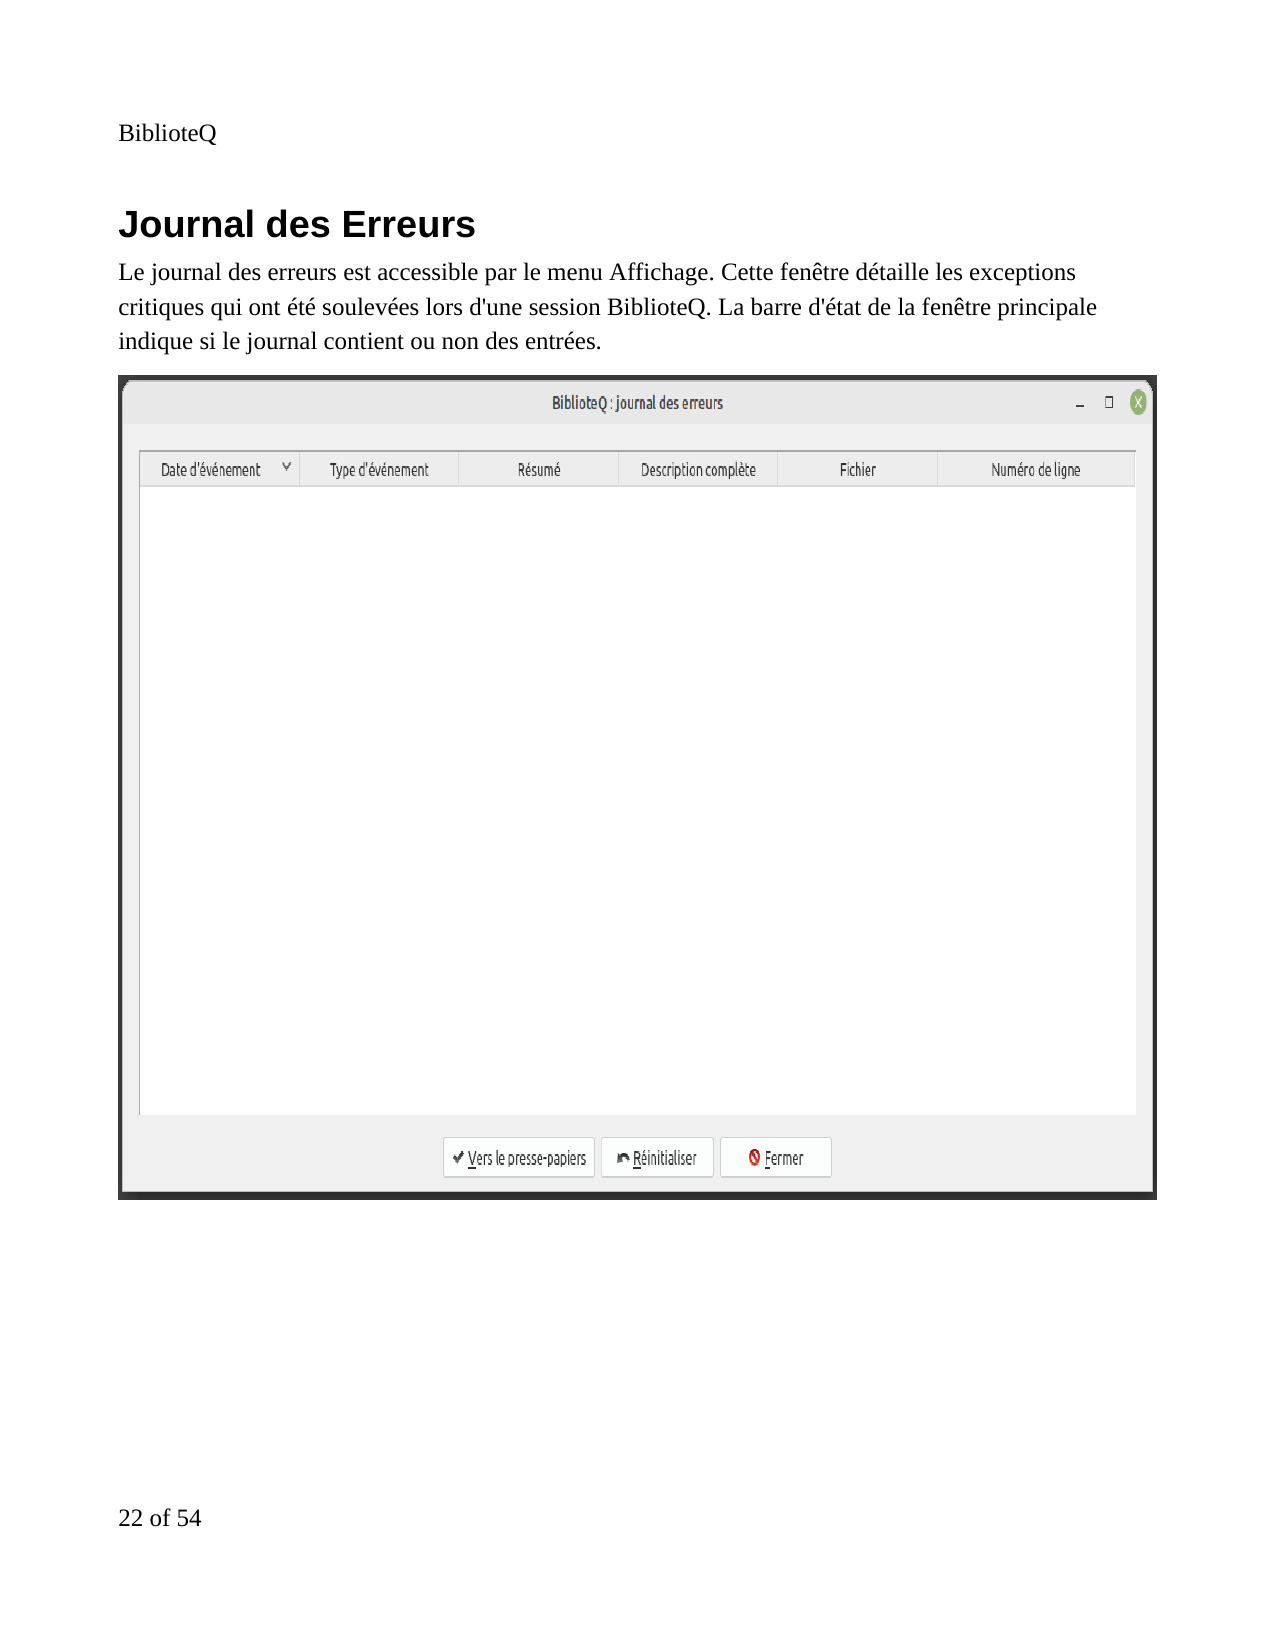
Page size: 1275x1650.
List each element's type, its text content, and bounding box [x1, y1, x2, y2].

text Le journal des erreurs est accessible par le menu Affichage. Cette fenêtre détaille les exceptions critiques qui ont été soulevées lors d'une session BiblioteQ. La barre d'état de la fenêtre principale indique si le journal contient ou non des entrées. [118, 257, 1157, 355]
subtitle Journal des Erreurs [118, 201, 1157, 245]
picture [118, 375, 1157, 1200]
